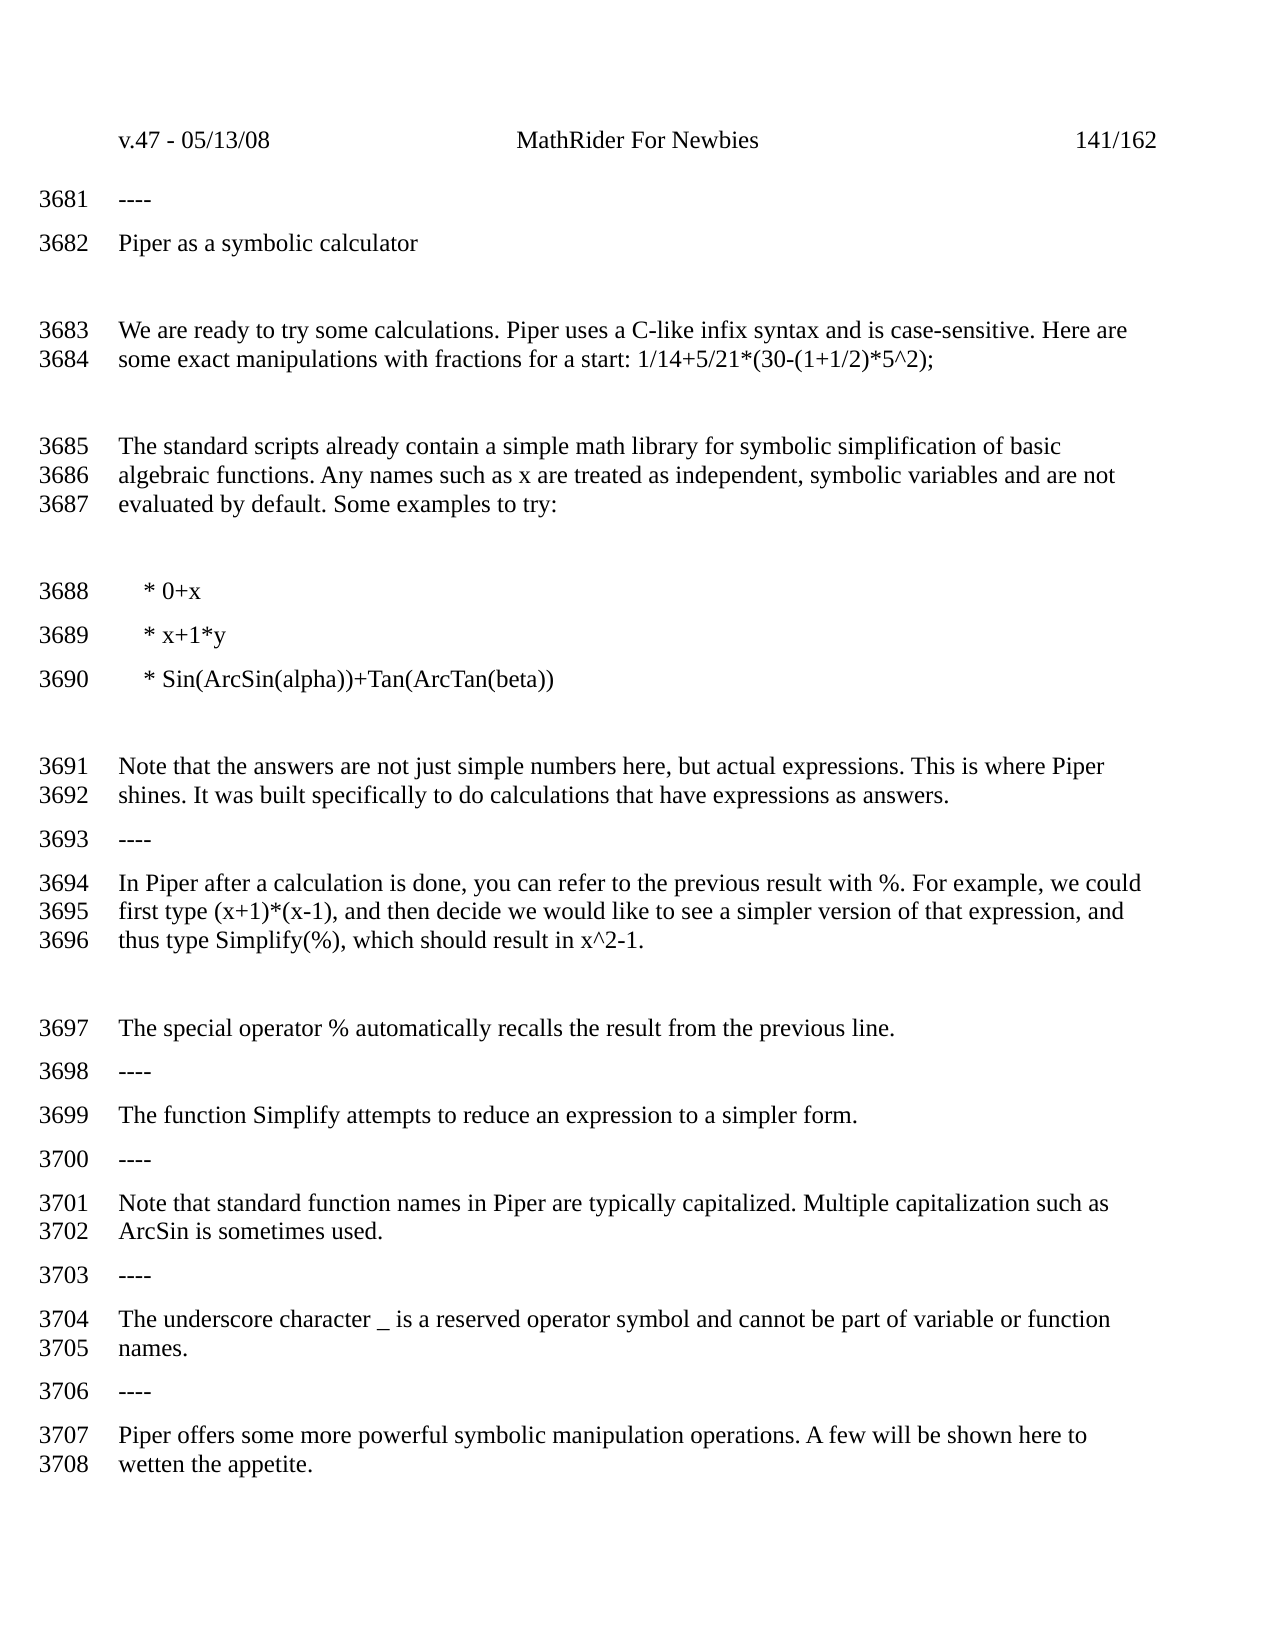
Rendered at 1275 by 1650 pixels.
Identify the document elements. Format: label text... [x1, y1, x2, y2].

text We are ready to try some calculations. Piper uses a C-like infix syntax and is case-sensitive. Here are some exact manipulations with fractions for a start: 1/14+5/21*(30-(1+1/2)*5^2); [118, 315, 1157, 373]
text Piper as a symbolic calculator [118, 228, 1157, 256]
text ---- [118, 1056, 1157, 1085]
text Note that standard function names in Piper are typically capitalized. Multiple capitalization such as ArcSin is sometimes used. [118, 1188, 1157, 1245]
text The function Simplify attempts to reduce an expression to a simpler form. [118, 1100, 1157, 1129]
text * 0+x [118, 576, 1157, 605]
text The standard scripts already contain a simple math library for symbolic simplification of basic algebraic functions. Any names such as x are treated as independent, symbolic variables and are not evaluated by default. Some examples to try: [118, 431, 1157, 518]
text ---- [118, 1376, 1157, 1405]
text ---- [118, 1260, 1157, 1289]
text ---- [118, 824, 1157, 853]
text ---- [118, 1144, 1157, 1173]
text * Sin(ArcSin(alpha))+Tan(ArcTan(beta)) [118, 664, 1157, 693]
text Note that the answers are not just simple numbers here, but actual expressions. This is where Piper shines. It was built specifically to do calculations that have expressions as answers. [118, 751, 1157, 809]
text * x+1*y [118, 620, 1157, 649]
text The special operator % automatically recalls the result from the previous line. [118, 1013, 1157, 1041]
text Piper offers some more powerful symbolic manipulation operations. A few will be shown here to wetten the appetite. [118, 1420, 1157, 1478]
text In Piper after a calculation is done, you can refer to the previous result with %. For example, we could first type (x+1)*(x-1), and then decide we would like to see a simpler version of that expression, and thus type Simplify(%), which should result in x^2-1. [118, 868, 1157, 954]
text The underscore character _ is a reserved operator symbol and cannot be part of variable or function names. [118, 1304, 1157, 1361]
text ---- [118, 184, 1157, 213]
